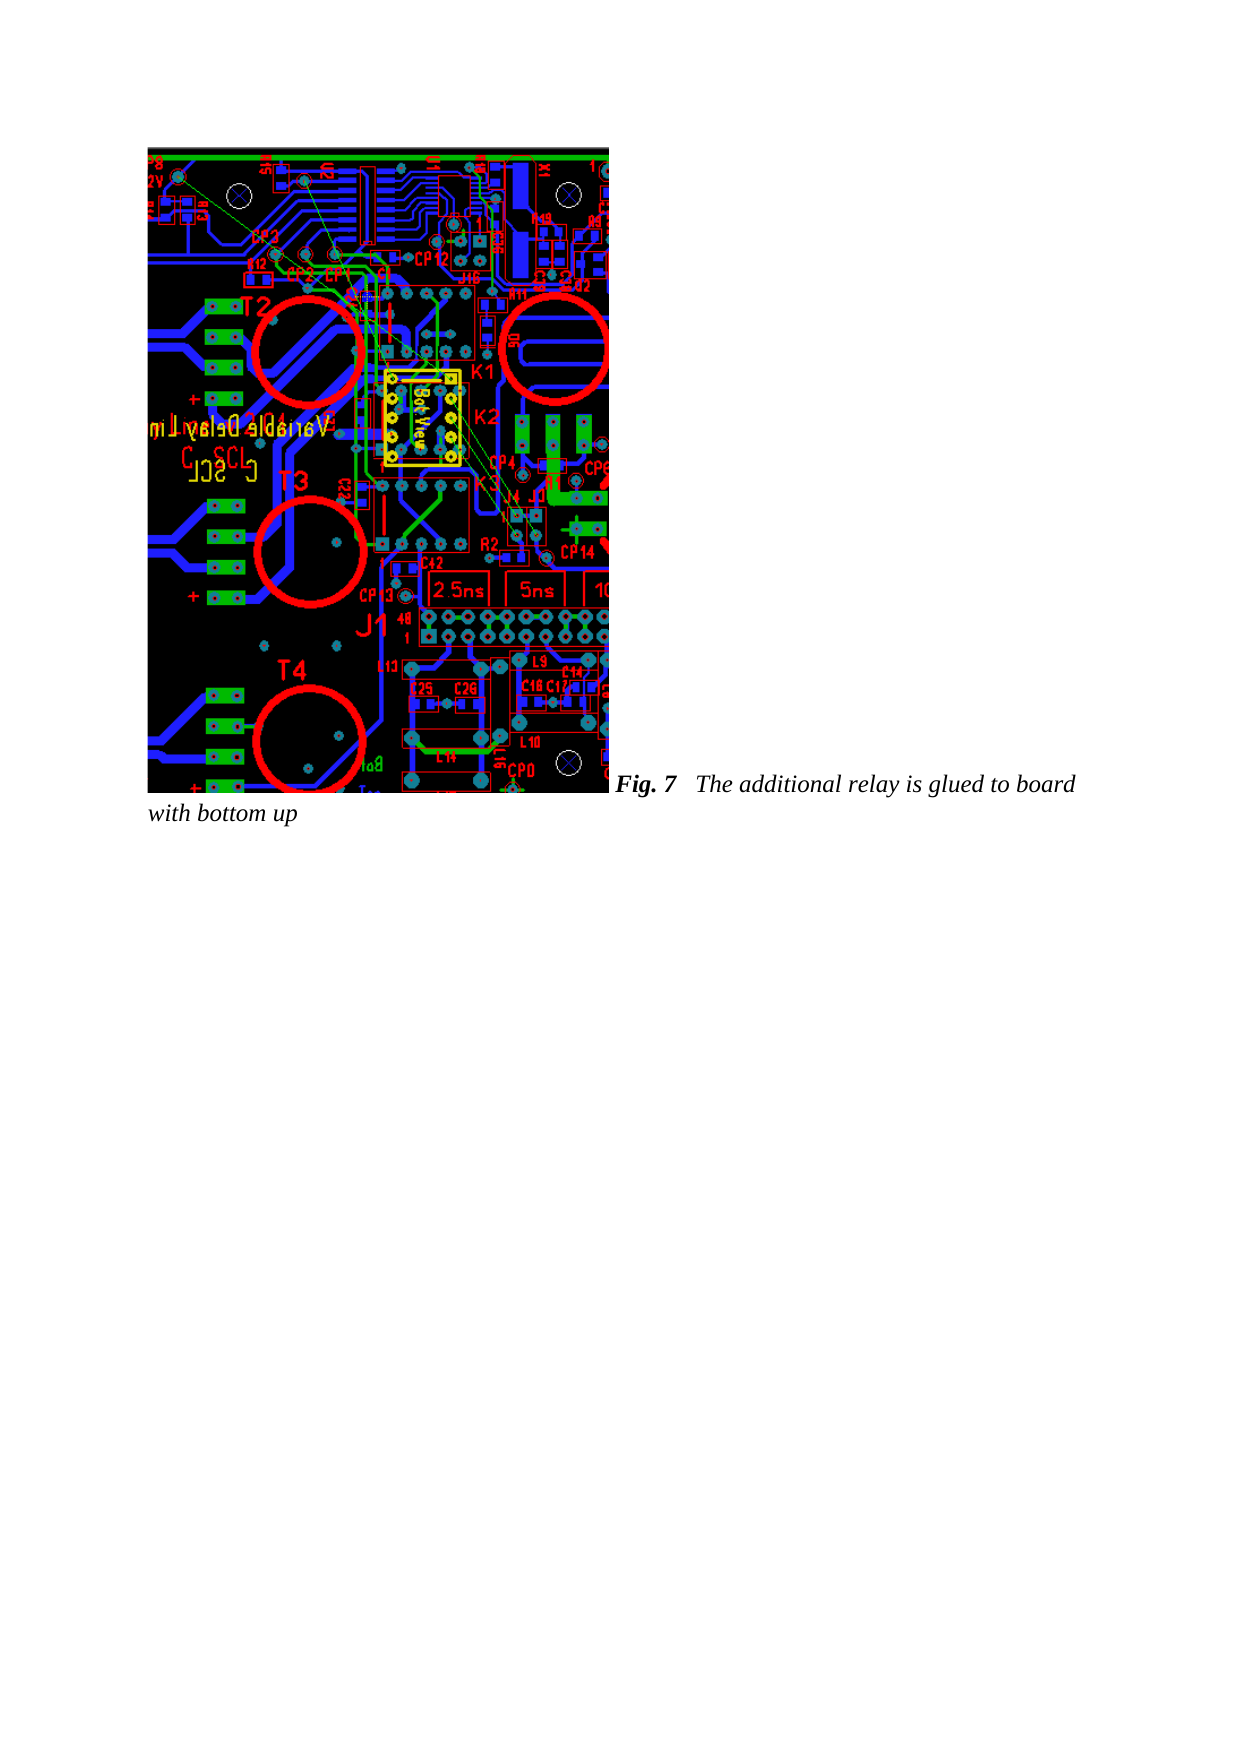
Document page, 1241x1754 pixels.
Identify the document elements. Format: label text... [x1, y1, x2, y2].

text Fig. 7 The additional relay is glued to board with bottom up [148, 793, 1093, 827]
picture [147, 147, 609, 793]
